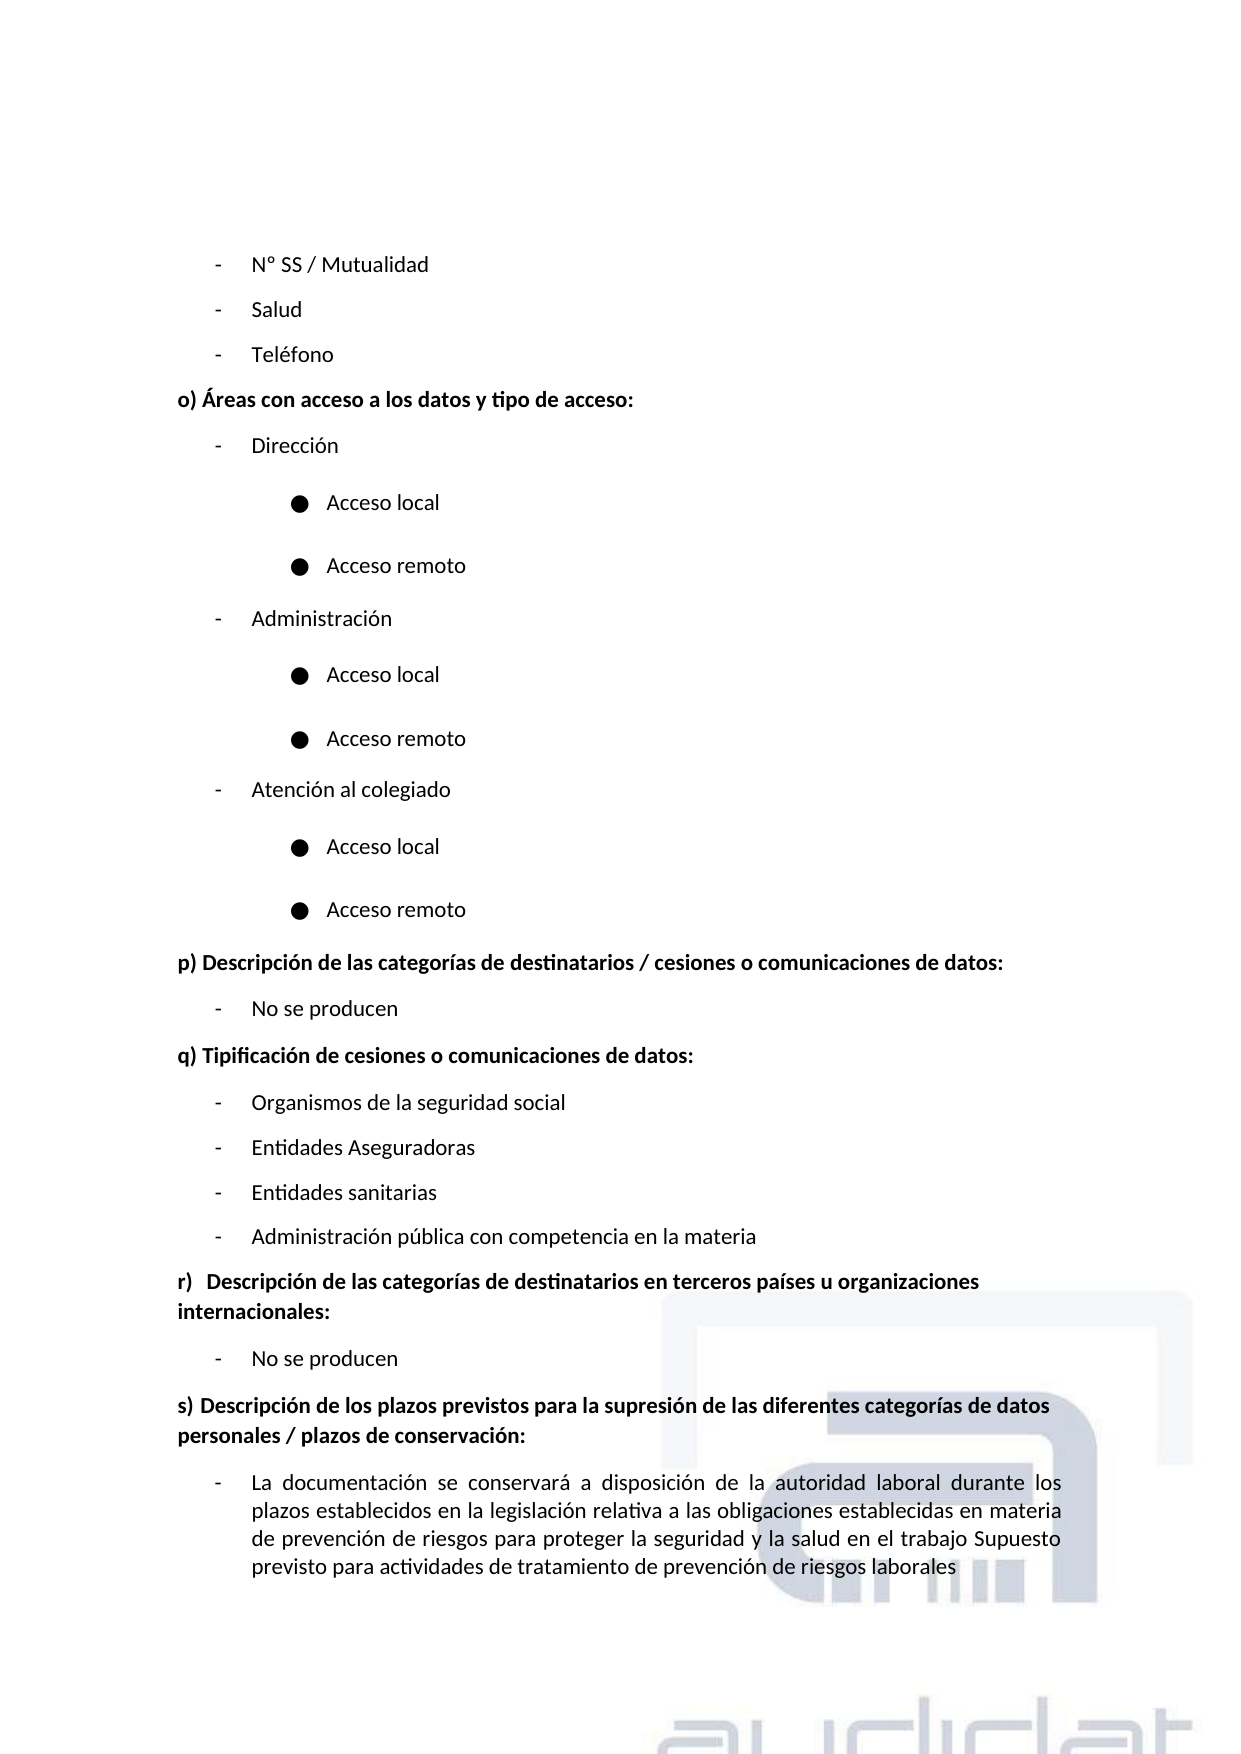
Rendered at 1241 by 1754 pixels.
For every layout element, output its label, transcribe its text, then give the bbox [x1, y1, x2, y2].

subtitle Descripción de las categorías de destinatarios en terceros países u organizaciones internacionales: [177, 1267, 1063, 1325]
list Dirección [214, 432, 1226, 459]
list Entidades sanitarias [214, 1178, 1226, 1206]
subtitle Áreas con acceso a los datos y tipo de acceso: [177, 385, 1226, 413]
subtitle Descripción de los plazos previstos para la supresión de las diferentes categorías de datos personales / plazos de conservación: [177, 1391, 1063, 1449]
list Nº SS / Mutualidad [214, 251, 1226, 279]
list Organismos de la seguridad social [214, 1088, 1226, 1116]
list Administración [214, 604, 1226, 632]
list Acceso remoto [289, 712, 1226, 759]
list La documentación se conservará a disposición de la autoridad laboral durante los plazos establecidos en la legislación relativa a las obligaciones establecidas en materia de prevención de riesgos para proteger la seguridad y la salud en el trabajo Supuesto previsto para actividades de tratamiento de prevención de riesgos laborales [214, 1468, 1063, 1580]
list Teléfono [214, 340, 1226, 368]
list Acceso remoto [289, 540, 1226, 587]
list No se producen [214, 994, 1226, 1023]
list Acceso local [289, 820, 1226, 867]
list Administración pública con competencia en la materia [214, 1222, 1226, 1251]
list Acceso local [289, 476, 1226, 523]
list Acceso remoto [289, 884, 1226, 931]
list Atención al colegiado [214, 776, 1226, 804]
list No se producen [214, 1344, 1226, 1372]
list Acceso local [289, 648, 1226, 695]
picture [640, 1372, 1215, 1754]
picture [640, 1282, 1215, 1344]
list Salud [214, 295, 1226, 323]
subtitle Descripción de las categorías de destinatarios / cesiones o comunicaciones de datos: [177, 948, 1226, 976]
list Entidades Aseguradoras [214, 1133, 1226, 1161]
subtitle Tipificación de cesiones o comunicaciones de datos: [177, 1042, 1226, 1069]
